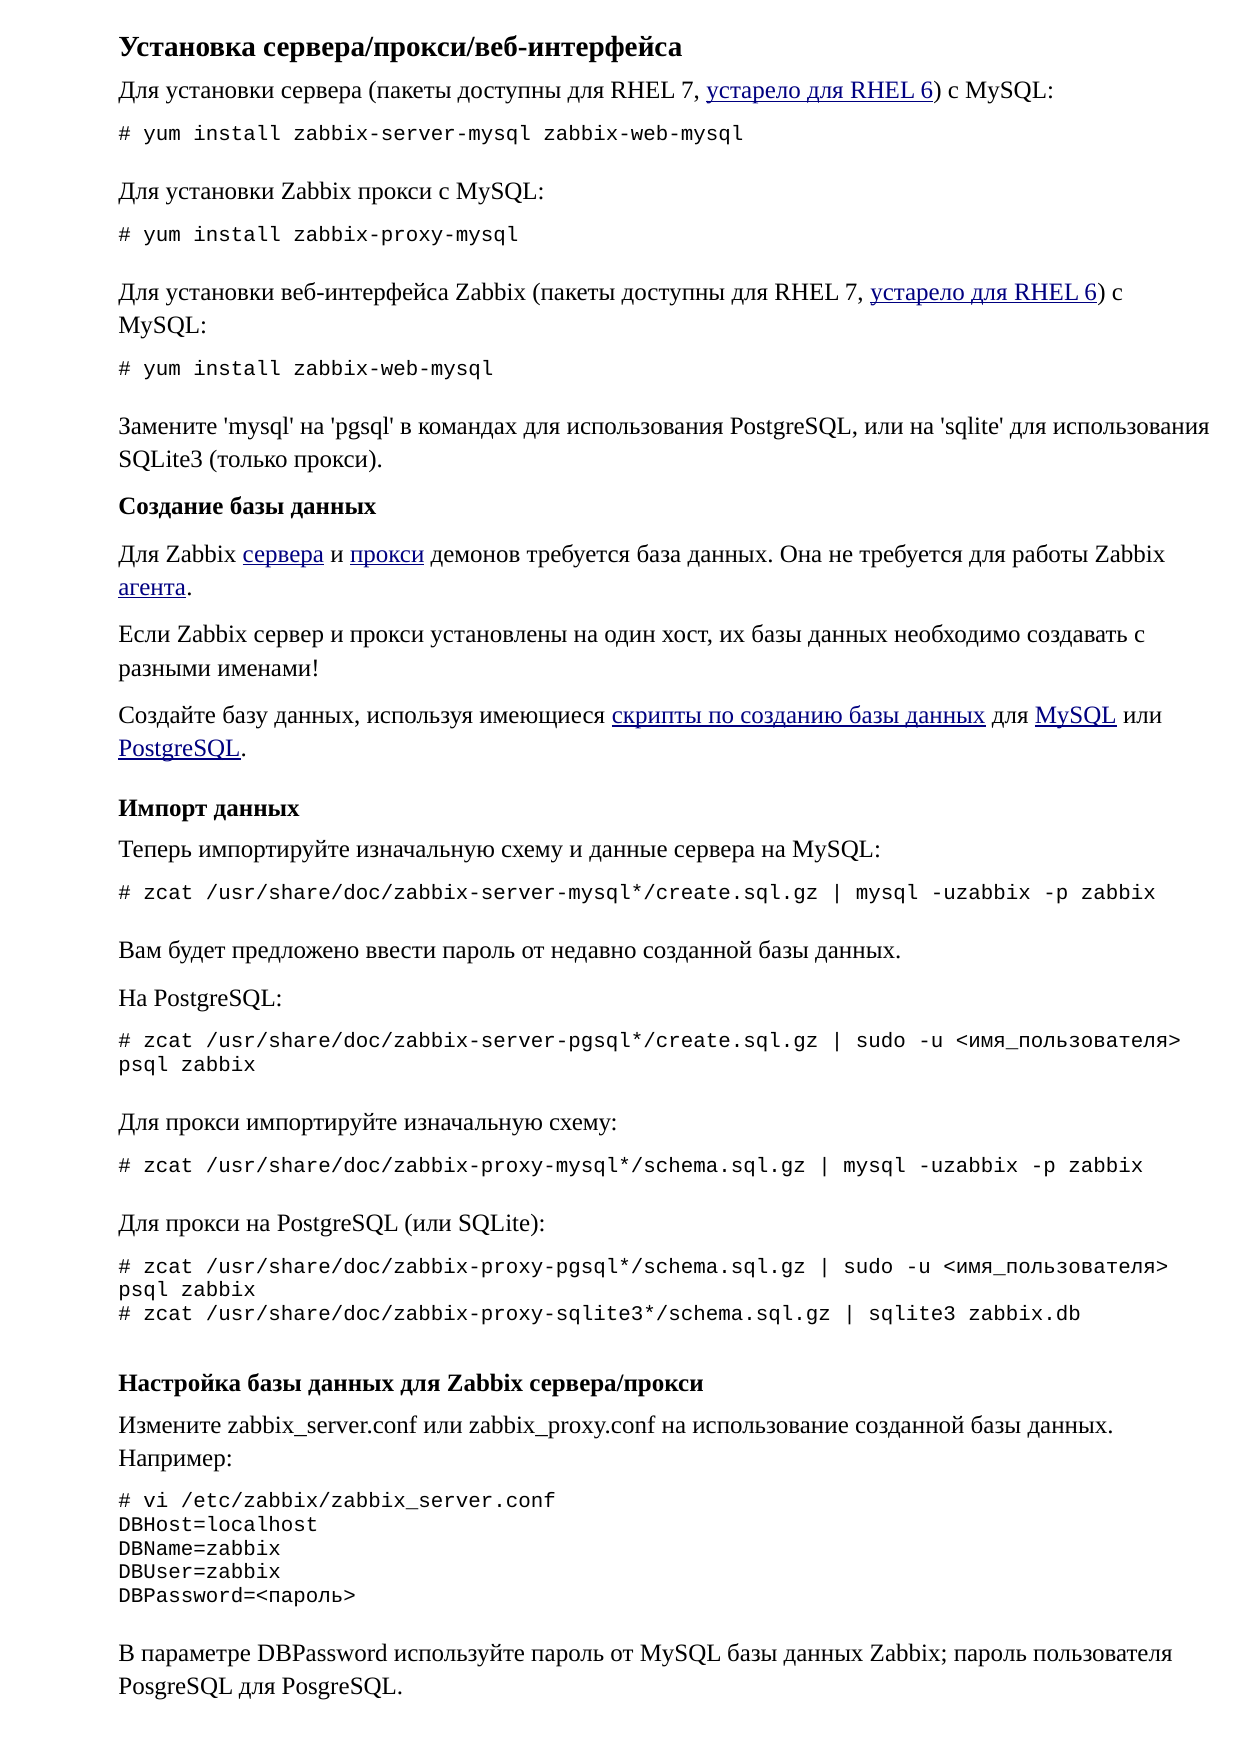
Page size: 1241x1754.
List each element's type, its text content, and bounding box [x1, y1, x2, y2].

text Для установки веб-интерфейса Zabbix (пакеты доступны для RHEL 7, устарело для RHEL 6) c MySQL: [118, 277, 1211, 339]
subtitle Импорт данных [118, 793, 1211, 822]
text Для прокси на PostgreSQL (или SQLite): [118, 1208, 1211, 1237]
text DBUser=zabbix [118, 1561, 1211, 1585]
text # zcat /usr/share/doc/zabbix-server-pgsql*/create.sql.gz | sudo -u <имя_пользователя> psql zabbix [118, 1031, 1211, 1078]
text DBName=zabbix [118, 1538, 1211, 1561]
text Создайте базу данных, используя имеющиеся скрипты по созданию базы данных для MySQL или PostgreSQL. [118, 700, 1211, 762]
text # zcat /usr/share/doc/zabbix-proxy-mysql*/schema.sql.gz | mysql -uzabbix -p zabbix [118, 1155, 1211, 1178]
text DBPassword=<пароль> [118, 1585, 1211, 1609]
text # yum install zabbix-web-mysql [118, 358, 1211, 381]
text В параметре DBPassword используйте пароль от MySQL базы данных Zabbix; пароль пользователя PosgreSQL для PosgreSQL. [118, 1638, 1211, 1700]
subtitle Установка сервера/прокси/веб-интерфейса [118, 29, 1211, 63]
text DBHost=localhost [118, 1514, 1211, 1538]
text Для установки Zabbix прокси с MySQL: [118, 176, 1211, 205]
text # zcat /usr/share/doc/zabbix-proxy-sqlite3*/schema.sql.gz | sqlite3 zabbix.db [118, 1303, 1211, 1327]
text # yum install zabbix-proxy-mysql [118, 224, 1211, 247]
text Измените zabbix_server.conf или zabbix_proxy.conf на использование созданной базы данных. Например: [118, 1410, 1211, 1472]
text Теперь импортируйте изначальную схему и данные сервера на MySQL: [118, 834, 1211, 863]
text Для Zabbix сервера и прокси демонов требуется база данных. Она не требуется для работы Zabbix агента. [118, 539, 1211, 601]
text Создание базы данных [118, 491, 1211, 520]
text # zcat /usr/share/doc/zabbix-proxy-pgsql*/schema.sql.gz | sudo -u <имя_пользователя> psql zabbix [118, 1256, 1211, 1303]
text # vi /etc/zabbix/zabbix_server.conf [118, 1490, 1211, 1514]
text На PostgreSQL: [118, 983, 1211, 1012]
subtitle Настройка базы данных для Zabbix сервера/прокси [118, 1368, 1211, 1397]
text Замените 'mysql' на 'pgsql' в командах для использования PostgreSQL, или на 'sqlite' для использования SQLite3 (только прокси). [118, 411, 1211, 472]
text # yum install zabbix-server-mysql zabbix-web-mysql [118, 123, 1211, 147]
text Для установки сервера (пакеты доступны для RHEL 7, устарело для RHEL 6) с MySQL: [118, 76, 1211, 104]
text # zcat /usr/share/doc/zabbix-server-mysql*/create.sql.gz | mysql -uzabbix -p zabbix [118, 882, 1211, 906]
text Вам будет предложено ввести пароль от недавно созданной базы данных. [118, 935, 1211, 964]
text Если Zabbix сервер и прокси установлены на один хост, их базы данных необходимо создавать с разными именами! [118, 619, 1211, 681]
text Для прокси импортируйте изначальную схему: [118, 1107, 1211, 1136]
